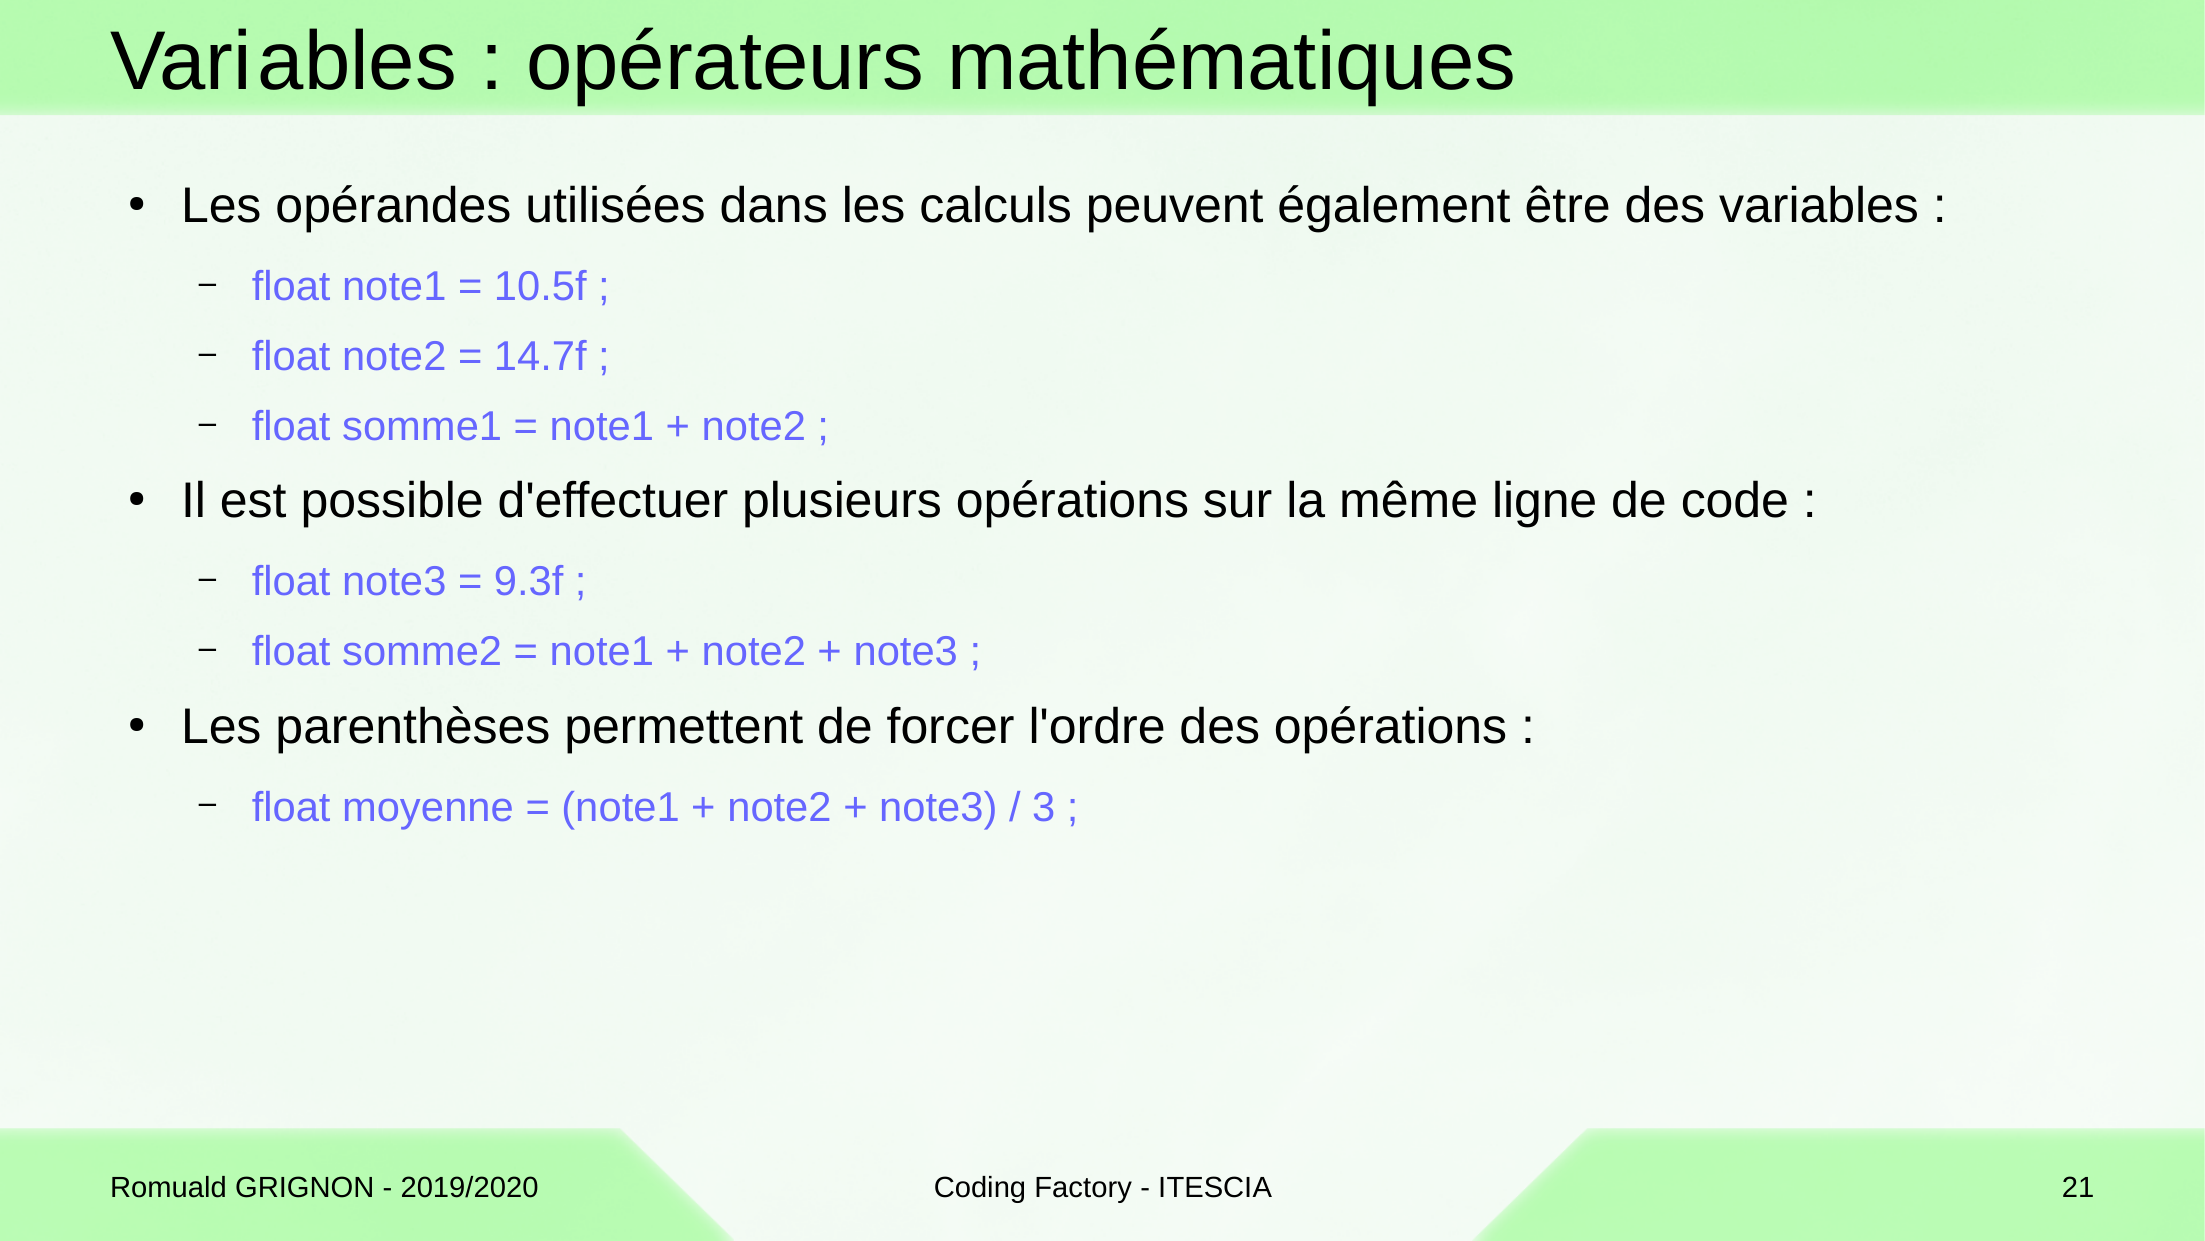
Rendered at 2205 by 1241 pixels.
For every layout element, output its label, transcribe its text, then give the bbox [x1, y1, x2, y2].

title Vari ables : opérateurs mathématiques [110, 49, 2095, 248]
picture [0, 0, 2205, 1241]
list Les opérandes utilisées dans les calculs peuvent également être des variables : float note1 = 10.5f ; float note2 = 14.7f ; float somme1 = note1 + note2 ; Il est possible d'effectuer plusieurs opérations sur la même ligne de code : float note3 = 9.3f ; float somme2 = note1 + note2 + note3 ; Les parenthèses permettent de forcer l'ordre des opérations : float moyenne = (note1 + note2 + note3) / 3 ; [110, 248, 2095, 1155]
